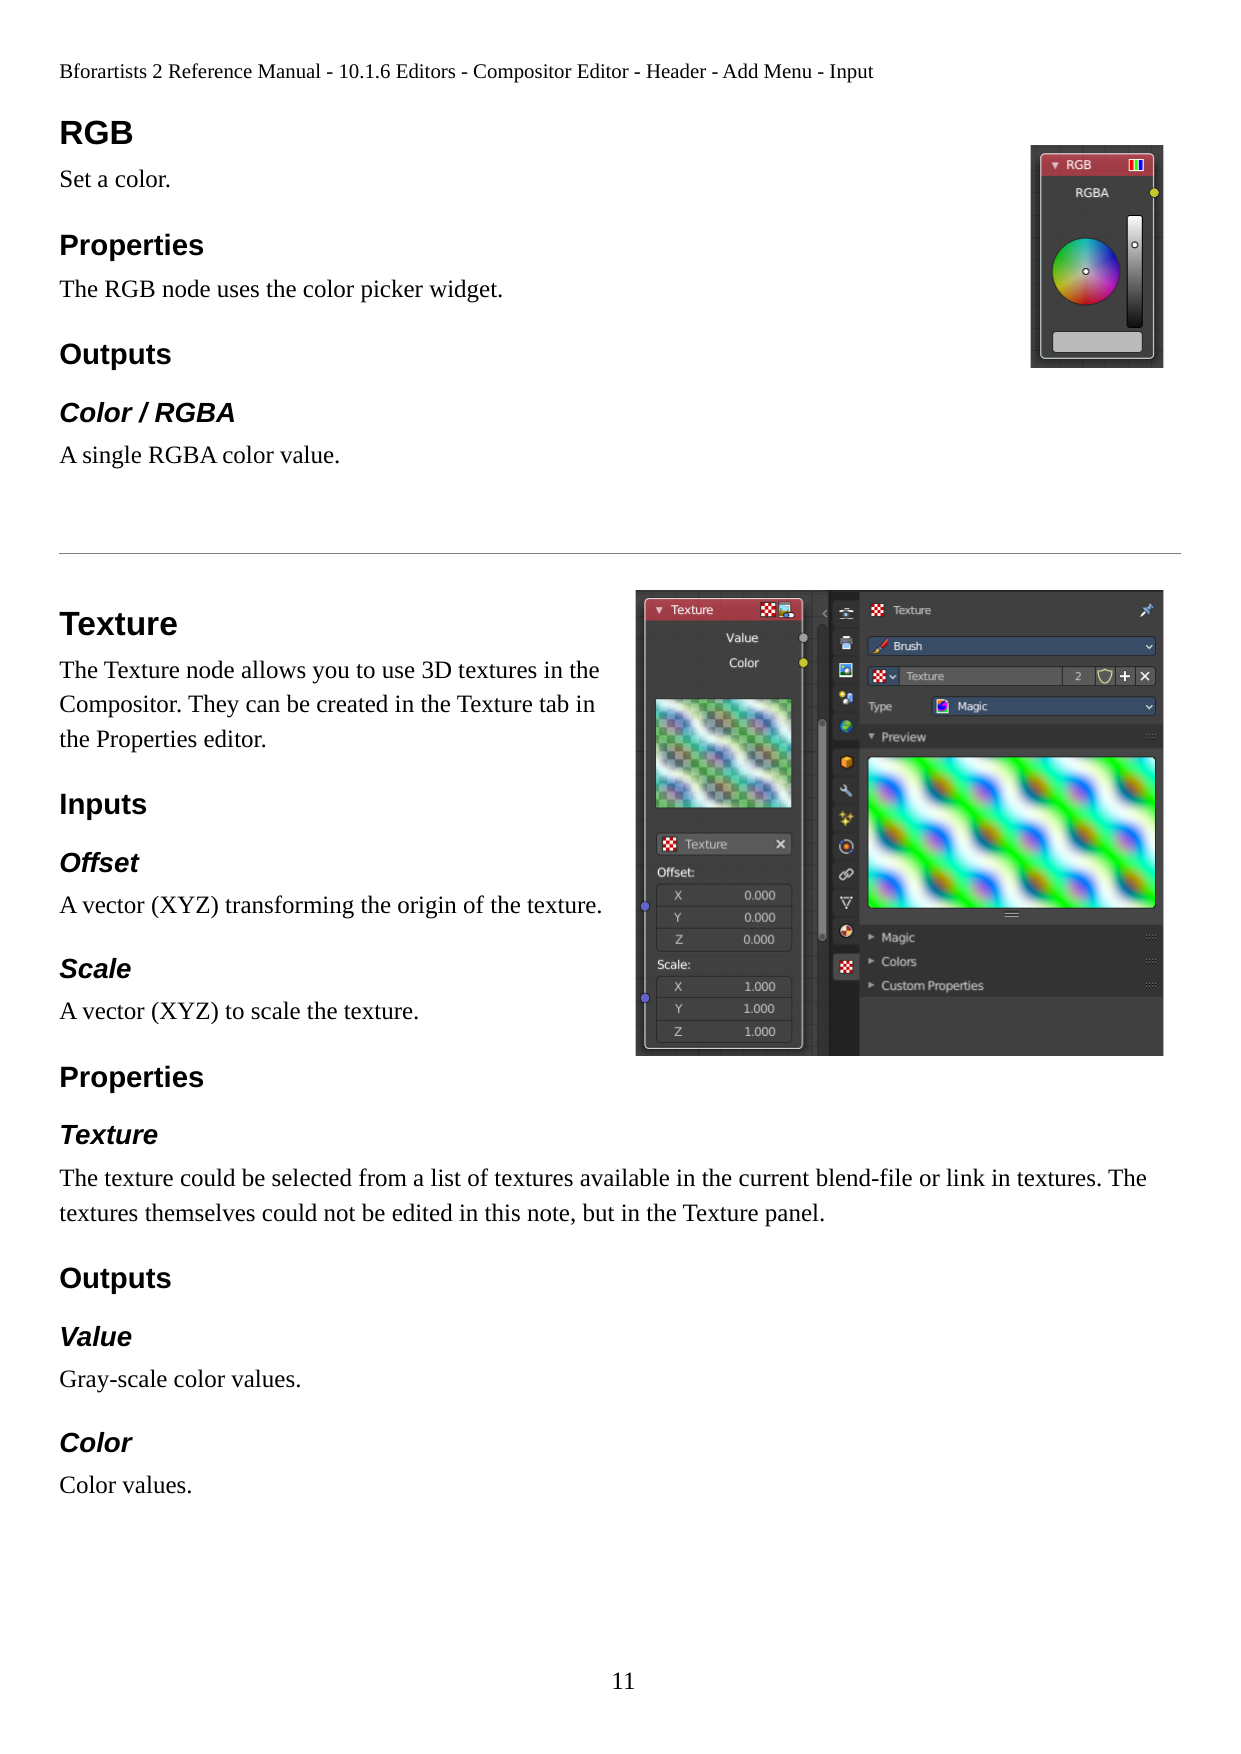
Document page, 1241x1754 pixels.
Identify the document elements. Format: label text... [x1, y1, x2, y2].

text A single RGBA color value. [59, 440, 1181, 469]
picture [635, 590, 1164, 1056]
text [1164, 164, 1181, 192]
subtitle [1164, 603, 1181, 642]
subtitle Inputs [59, 787, 635, 821]
subtitle Texture [59, 603, 635, 642]
subtitle Scale [59, 952, 635, 984]
text The RGB node uses the color picker widget. [59, 274, 1030, 302]
subtitle [1164, 846, 1181, 878]
text A vector (XYZ) transforming the origin of the texture. [59, 890, 635, 919]
text A vector (XYZ) to scale the texture. [59, 996, 635, 1025]
text Gray-scale color values. [59, 1364, 1181, 1393]
subtitle [1164, 227, 1181, 261]
subtitle Outputs [59, 1261, 1181, 1295]
text The texture could be selected from a list of textures available in the current blend-file or link in textures. The textures themselves could not be edited in this note, but in the Texture panel. [59, 1163, 1181, 1226]
subtitle Value [59, 1320, 1181, 1352]
picture [1030, 145, 1164, 368]
subtitle Texture [59, 1119, 1181, 1151]
subtitle Properties [59, 227, 1030, 261]
subtitle Properties [59, 1060, 1181, 1094]
subtitle RGB [59, 113, 1181, 151]
subtitle Offset [59, 846, 635, 878]
subtitle [1164, 952, 1181, 984]
text Color values. [59, 1470, 1181, 1499]
subtitle Outputs [59, 337, 1181, 371]
subtitle Color [59, 1426, 1181, 1458]
subtitle Color / RGBA [59, 396, 1181, 428]
text The Texture node allows you to use 3D textures in the Compositor. They can be created in the Texture tab in the Properties editor. [59, 655, 635, 752]
text Set a color. [59, 164, 1030, 192]
subtitle [1164, 787, 1181, 821]
